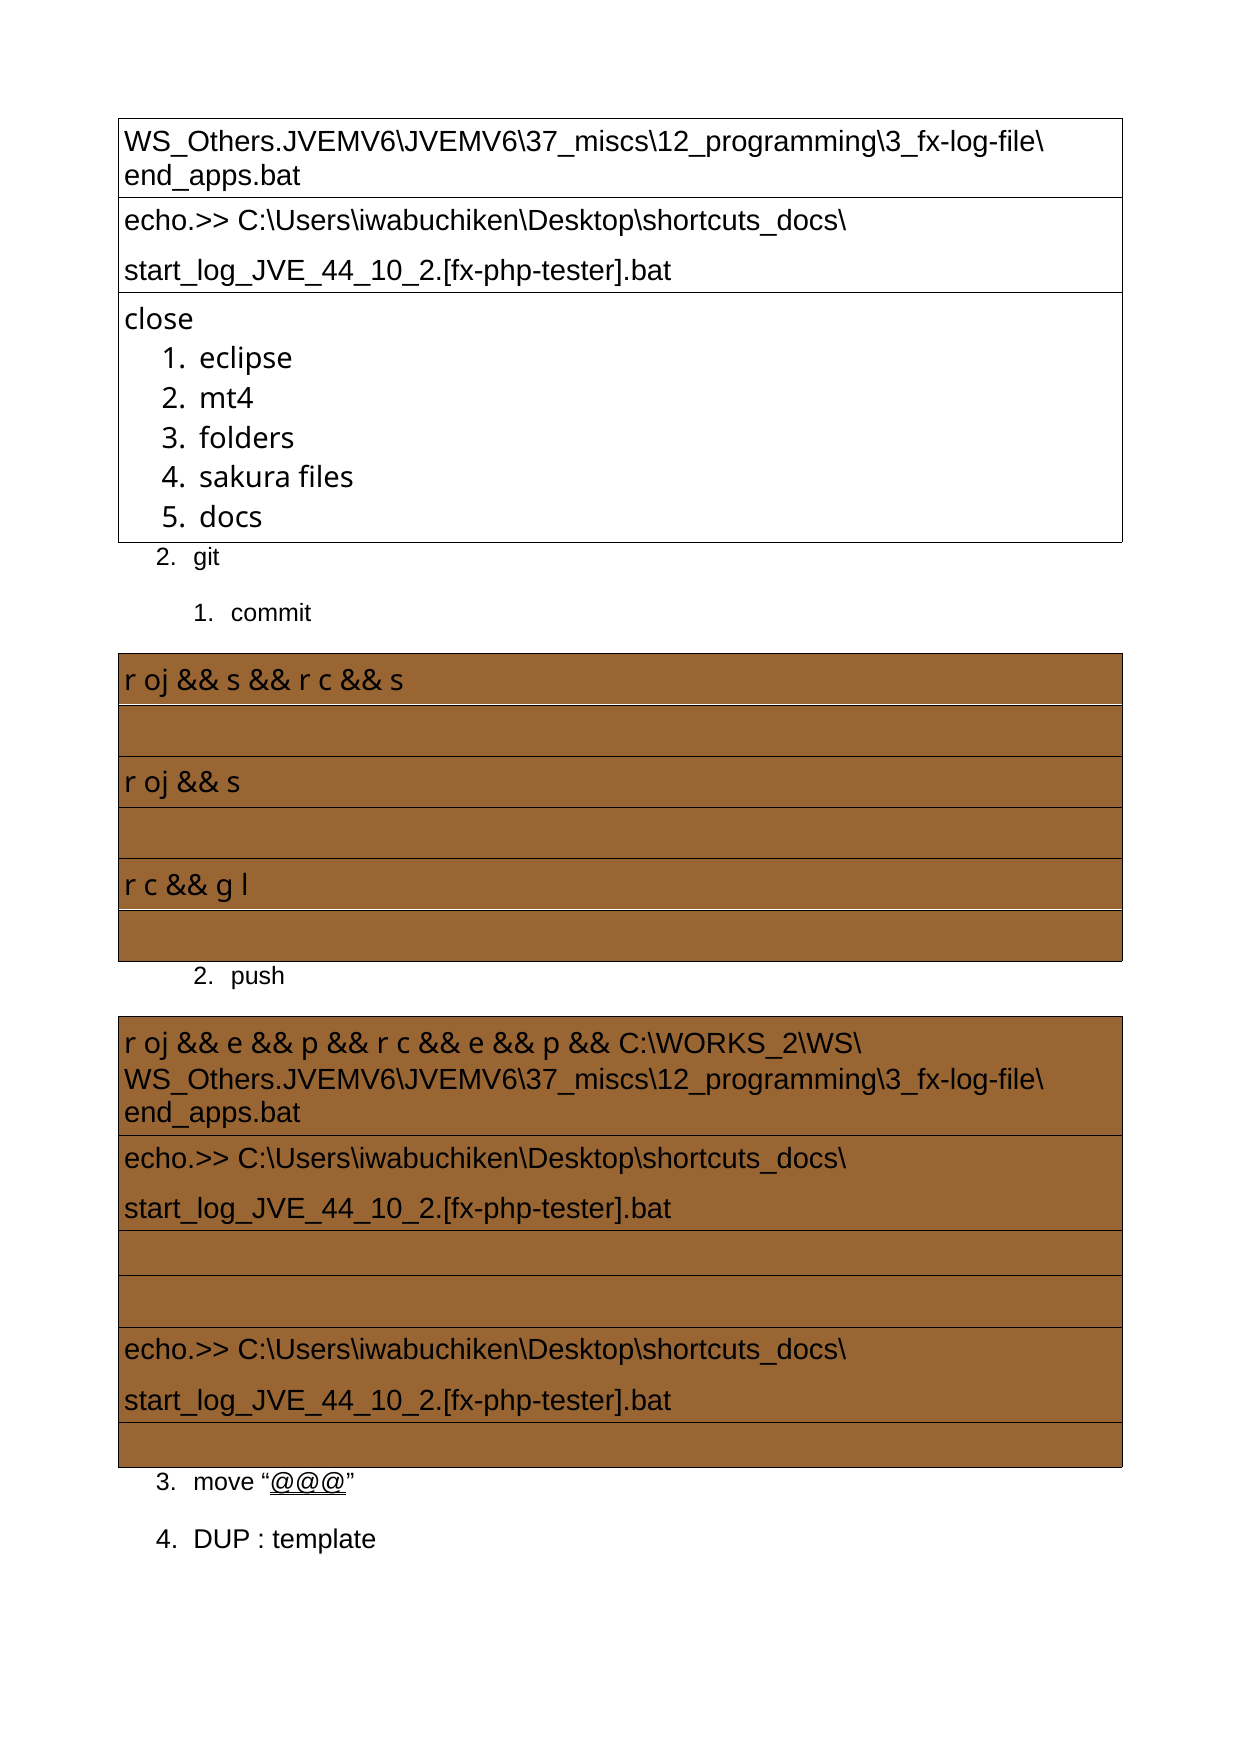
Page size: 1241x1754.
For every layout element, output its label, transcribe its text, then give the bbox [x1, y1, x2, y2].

table_header r oj && e && p && r c && e && p && C:\WORKS_2\WS\WS_Others.JVEMV6\JVEMV6\37_miscs\12_programming\3_fx-log-file\end_apps.bat [119, 1017, 1122, 1135]
table_cell echo.>> C:\Users\iwabuchiken\Desktop\shortcuts_docs\start_log_JVE_44_10_2.[fx-php-tester].bat [119, 198, 1122, 292]
table_header r oj && s && r c && s [119, 654, 1122, 704]
table_cell WS_Others.JVEMV6\JVEMV6\37_miscs\12_programming\3_fx-log-file\end_apps.bat [119, 119, 1122, 197]
table_cell [119, 1276, 1122, 1327]
list move “@@@” [156, 1468, 1122, 1496]
list DUP : template [156, 1523, 1122, 1554]
table_cell [119, 808, 1122, 858]
table_cell r c && g l [119, 859, 1122, 909]
table_cell echo.>> C:\Users\iwabuchiken\Desktop\shortcuts_docs\start_log_JVE_44_10_2.[fx-php-tester].bat [119, 1328, 1122, 1422]
table_cell close eclipse mt4 folders sakura files docs [119, 293, 1122, 542]
table_cell [119, 1231, 1122, 1275]
table_cell echo.>> C:\Users\iwabuchiken\Desktop\shortcuts_docs\start_log_JVE_44_10_2.[fx-php-tester].bat [119, 1136, 1122, 1230]
list push [193, 962, 1122, 989]
list commit [193, 598, 1122, 626]
table_cell r oj && s [119, 757, 1122, 807]
table_cell [119, 706, 1122, 756]
table_cell [119, 911, 1122, 961]
list git [156, 543, 1122, 571]
table_cell [119, 1423, 1122, 1467]
